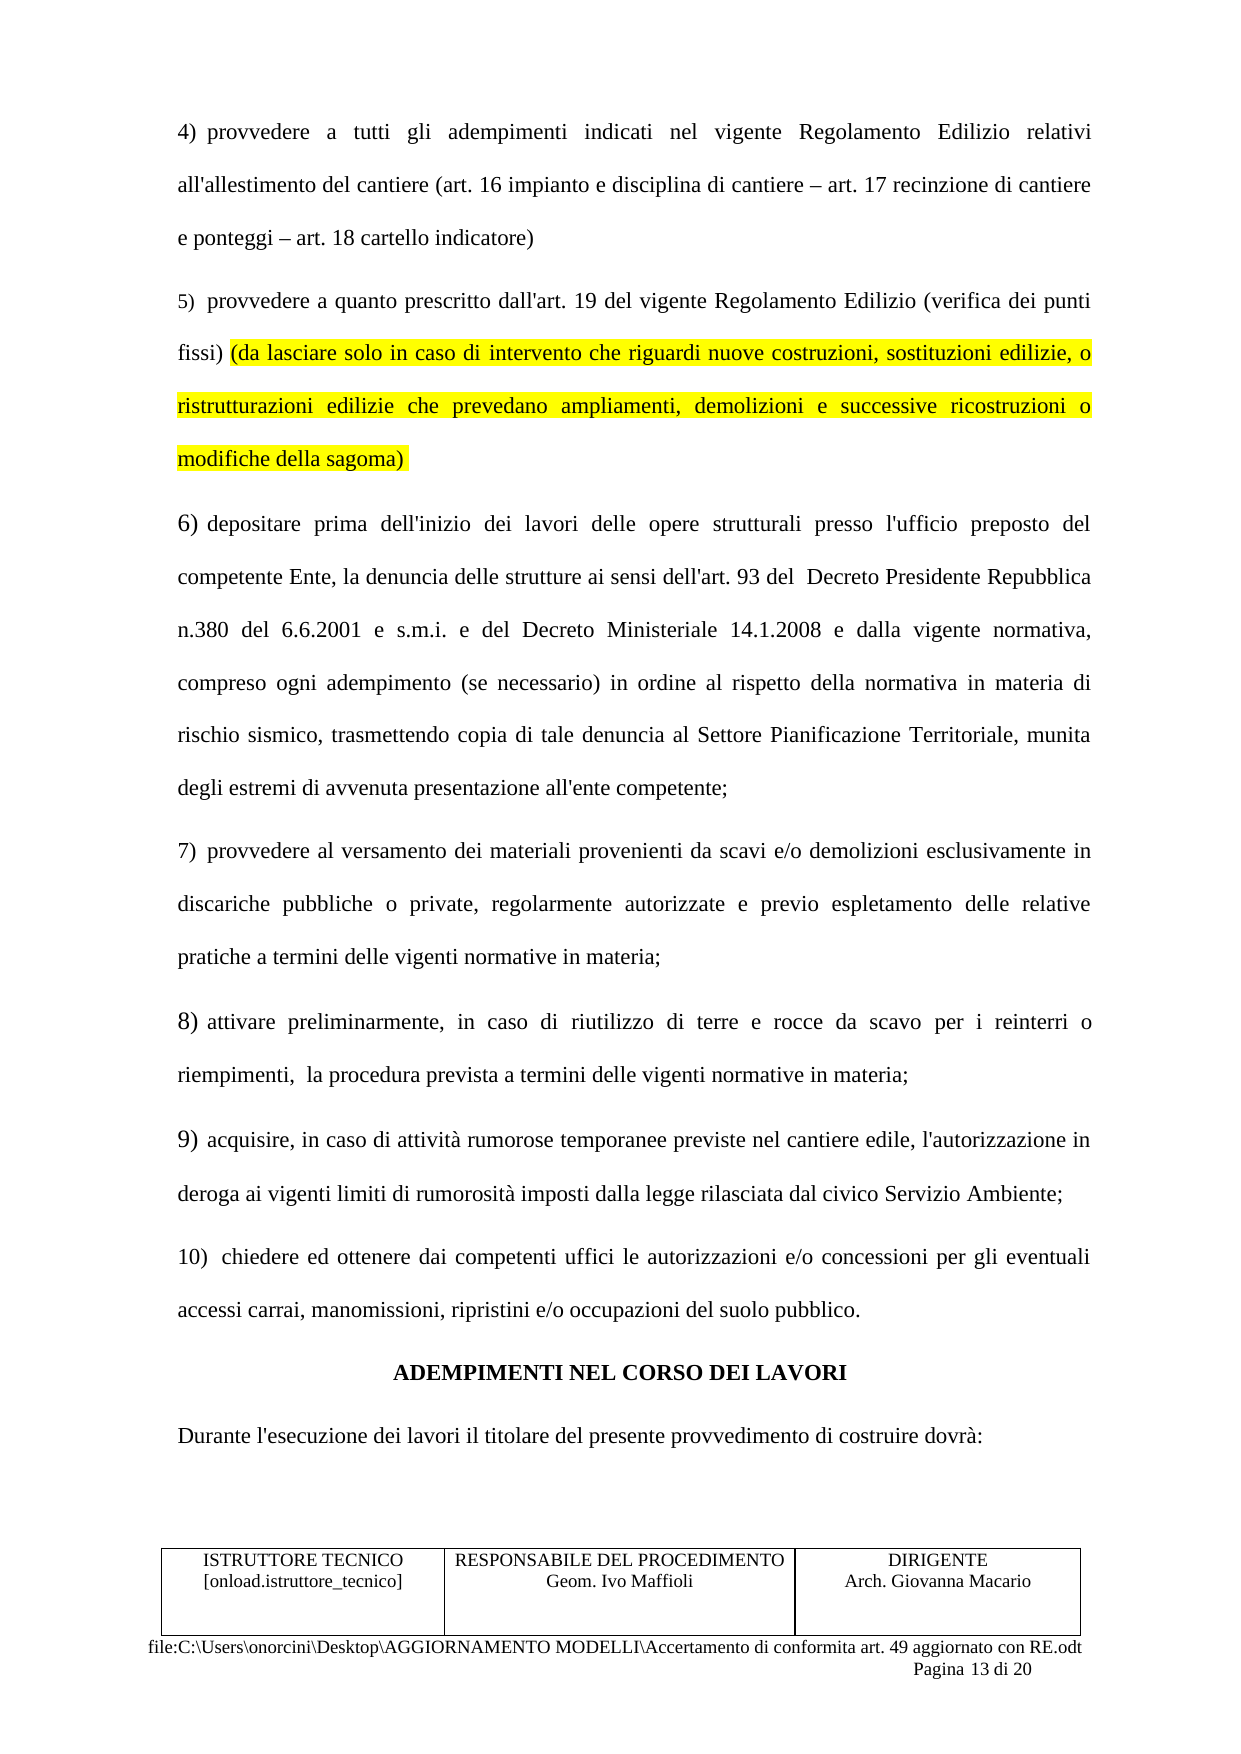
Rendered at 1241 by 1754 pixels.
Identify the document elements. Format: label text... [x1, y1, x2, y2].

list provvedere al versamento dei materiali provenienti da scavi e/o demolizioni esclusivamente in discariche pubbliche o private, regolarmente autorizzate e previo espletamento delle relative pratiche a termini delle vigenti normative in materia; [177, 837, 1092, 969]
list acquisire, in caso di attività rumorose temporanee previste nel cantiere edile, l'autorizzazione in deroga ai vigenti limiti di rumorosità imposti dalla legge rilasciata dal civico Servizio Ambiente; [177, 1124, 1092, 1206]
list provvedere a tutti gli adempimenti indicati nel vigente Regolamento Edilizio relativi all'allestimento del cantiere (art. 16 impianto e disciplina di cantiere – art. 17 recinzione di cantiere e ponteggi – art. 18 cartello indicatore) [177, 118, 1092, 250]
text Durante l'esecuzione dei lavori il titolare del presente provvedimento di costruire dovrà: [177, 1422, 1063, 1448]
list chiedere ed ottenere dai competenti uffici le autorizzazioni e/o concessioni per gli eventuali accessi carrai, manomissioni, ripristini e/o occupazioni del suolo pubblico. [177, 1243, 1092, 1322]
list provvedere a quanto prescritto dall'art. 19 del vigente Regolamento Edilizio (verifica dei punti fissi) (da lasciare solo in caso di intervento che riguardi nuove costruzioni, sostituzioni edilizie, o ristrutturazioni edilizie che prevedano ampliamenti, demolizioni e successive ricostruzioni o modifiche della sagoma) [177, 287, 1092, 471]
text ADEMPIMENTI NEL CORSO DEI LAVORI [177, 1359, 1063, 1385]
list attivare preliminarmente, in caso di riutilizzo di terre e rocce da scavo per i reinterri o riempimenti, la procedura prevista a termini delle vigenti normative in materia; [177, 1006, 1092, 1088]
list depositare prima dell'inizio dei lavori delle opere strutturali presso l'ufficio preposto del competente Ente, la denuncia delle strutture ai sensi dell'art. 93 del Decreto Presidente Repubblica n.380 del 6.6.2001 e s.m.i. e del Decreto Ministeriale 14.1.2008 e dalla vigente normativa, compreso ogni adempimento (se necessario) in ordine al rispetto della normativa in materia di rischio sismico, trasmettendo copia di tale denuncia al Settore Pianificazione Territoriale, munita degli estremi di avvenuta presentazione all'ente competente; [177, 508, 1092, 800]
